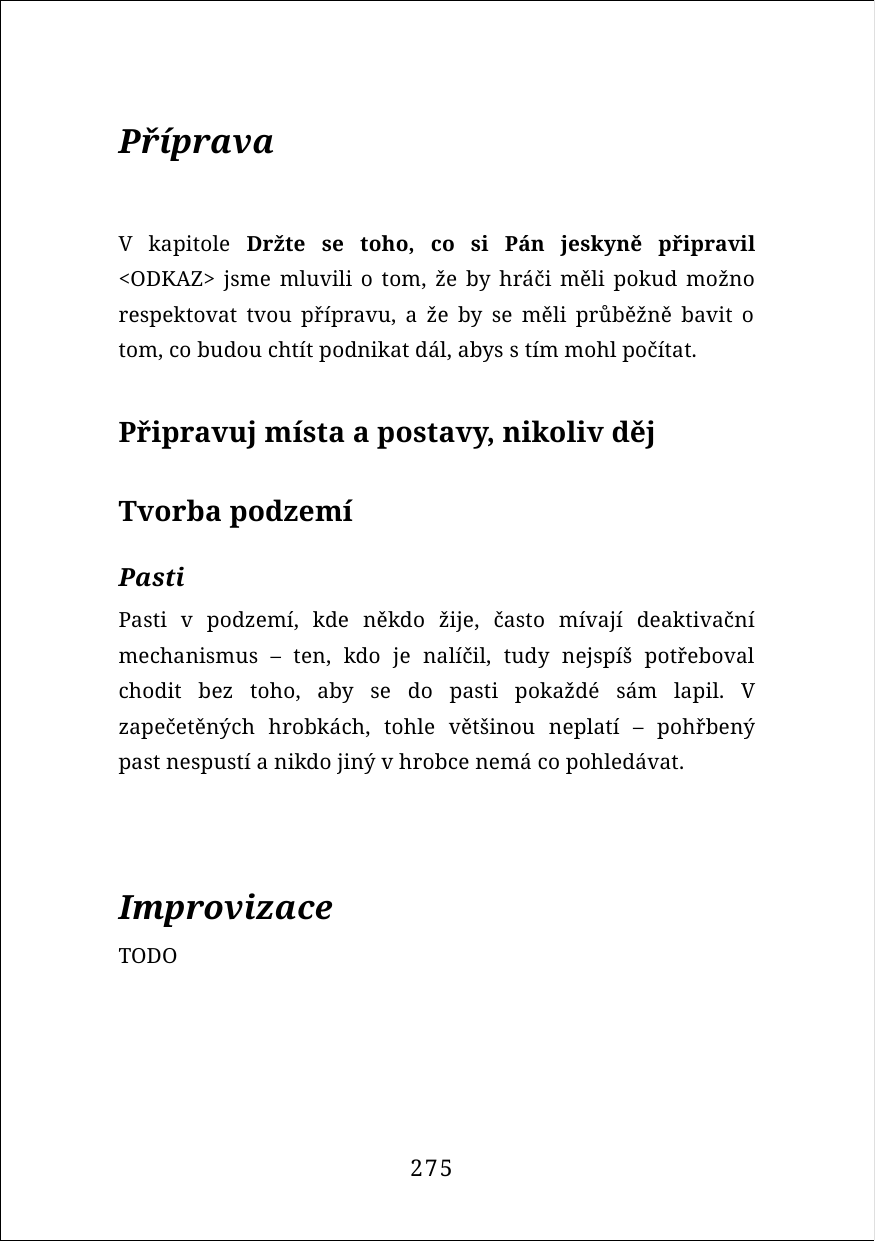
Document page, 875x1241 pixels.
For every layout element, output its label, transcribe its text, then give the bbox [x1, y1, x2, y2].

subtitle Příprava [118, 118, 756, 164]
text TODO [118, 941, 756, 969]
subtitle Pasti [118, 559, 756, 594]
subtitle Připravuj místa a postavy, nikoliv děj [118, 412, 756, 450]
subtitle Improvizace [118, 883, 756, 929]
subtitle Tvorba podzemí [118, 492, 756, 530]
text Pasti v podzemí, kde někdo žije, často mívají deaktivační mechanismus – ten, kdo je nalíčil, tudy nejspíš potřeboval chodit bez toho, aby se do pasti pokaždé sám lapil. V zapečetěných hrobkách, tohle většinou neplatí – pohřbený past nespustí a nikdo jiný v hrobce nemá co pohledávat. [118, 605, 756, 776]
text V kapitole Držte se toho, co si Pán jeskyně připravil <ODKAZ> jsme mluvili o tom, že by hráči měli pokud možno respektovat tvou přípravu, a že by se měli průběžně bavit o tom, co budou chtít podnikat dál, abys s tím mohl počítat. [118, 229, 756, 364]
